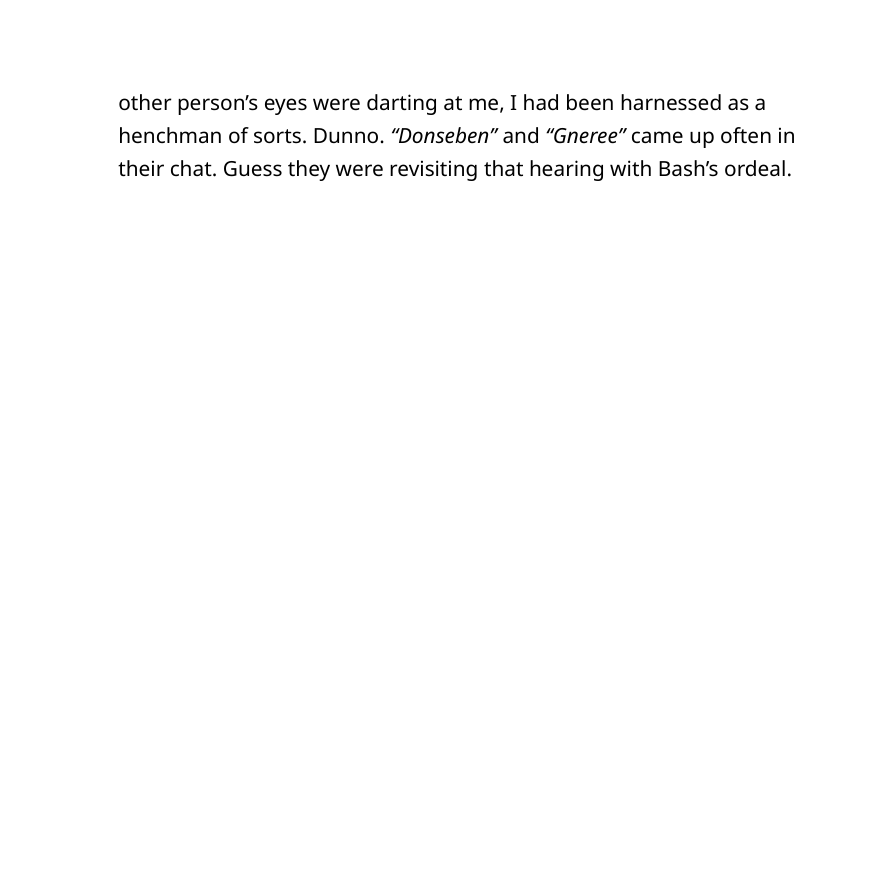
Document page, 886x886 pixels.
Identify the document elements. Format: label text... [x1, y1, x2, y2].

text other person’s eyes were darting at me, I had been harnessed as a henchman of sorts. Dunno. “Donseben” and “Gneree” came up often in their chat. Guess they were revisiting that hearing with Bash’s ordeal. [118, 88, 827, 182]
